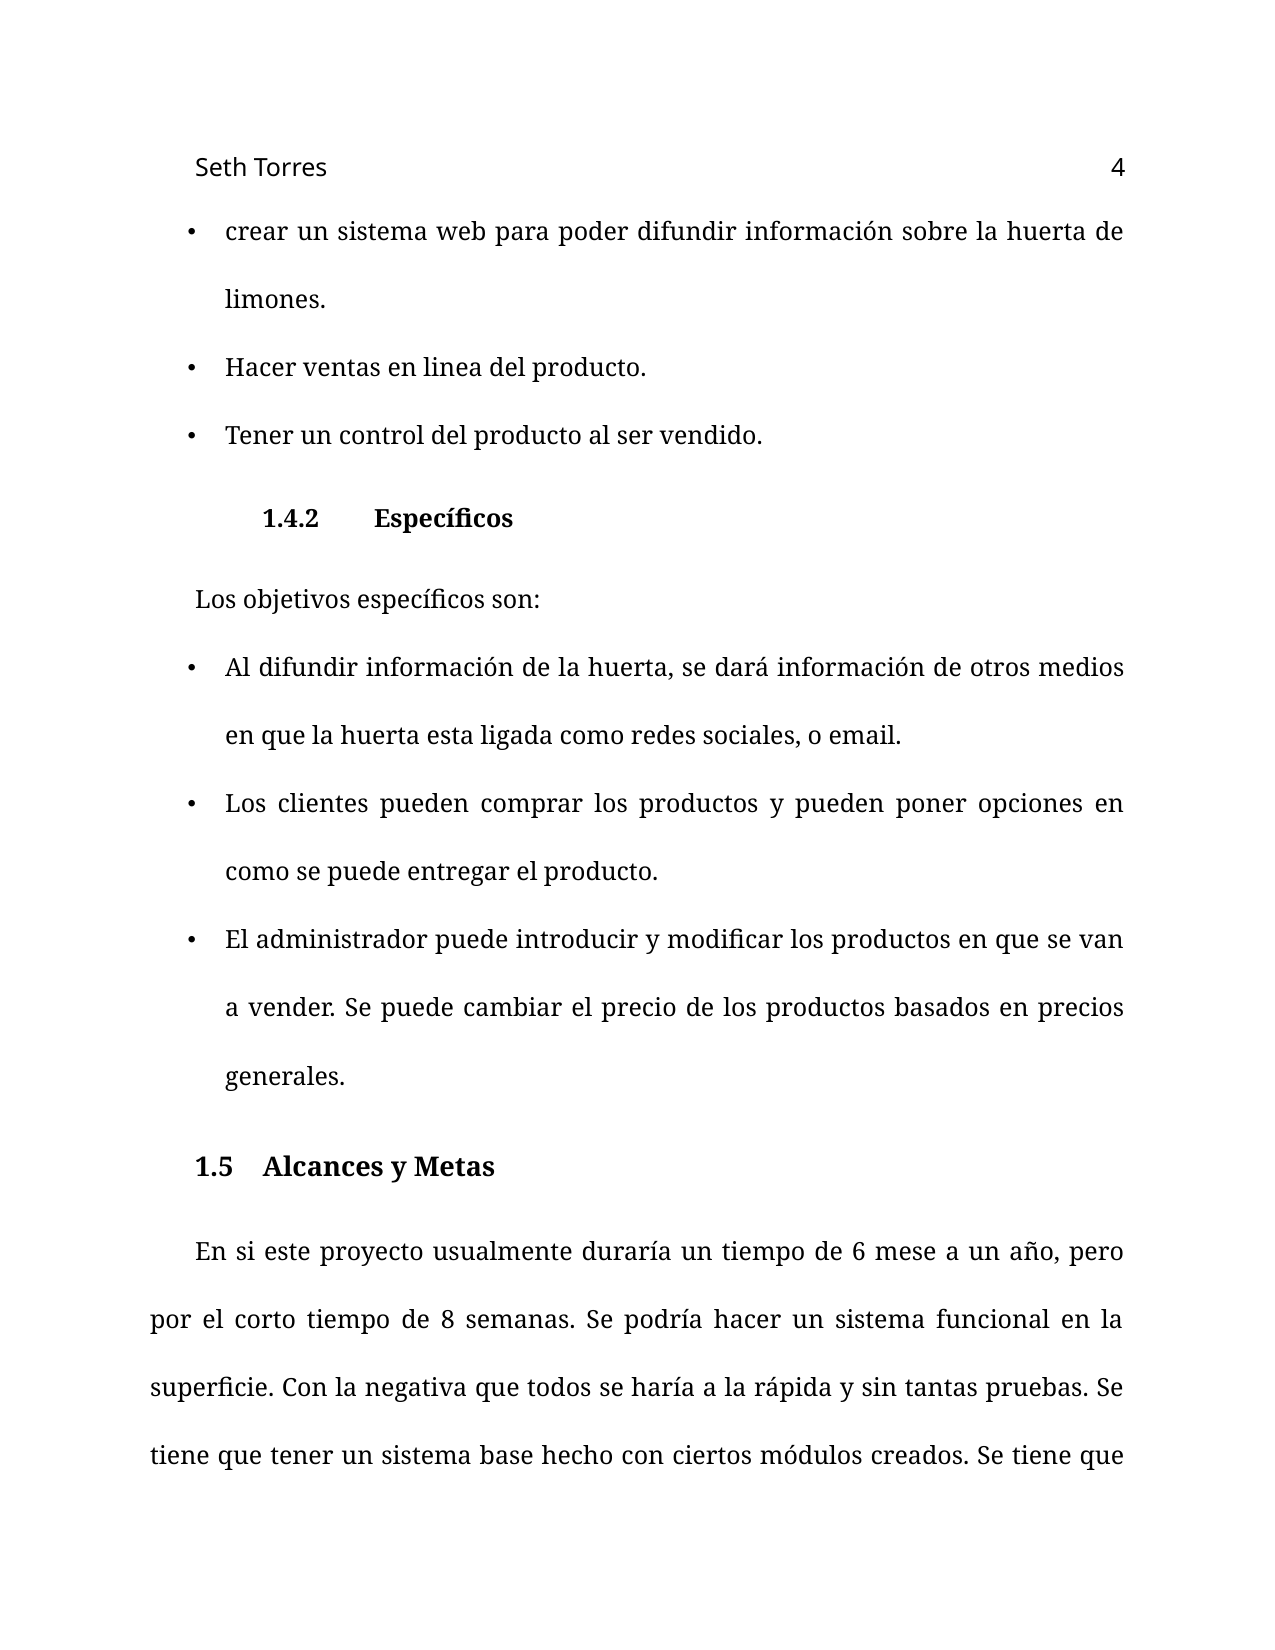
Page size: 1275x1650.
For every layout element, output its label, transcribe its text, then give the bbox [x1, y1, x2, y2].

text En si este proyecto usualmente duraría un tiempo de 6 mese a un año, pero por el corto tiempo de 8 semanas. Se podría hacer un sistema funcional en la superficie. Con la negativa que todos se haría a la rápida y sin tantas pruebas. Se tiene que tener un sistema base hecho con ciertos módulos creados. Se tiene que [150, 1233, 1125, 1472]
subtitle Alcances y Metas [150, 1147, 1125, 1184]
subtitle Específicos [262, 501, 1125, 535]
list crear un sistema web para poder difundir información sobre la huerta de limones. [187, 213, 1125, 316]
list Hacer ventas en linea del producto. [187, 350, 1125, 384]
list El administrador puede introducir y modificar los productos en que se van a vender. Se puede cambiar el precio de los productos basados en precios generales. [187, 922, 1125, 1092]
list Los clientes pueden comprar los productos y pueden poner opciones en como se puede entregar el producto. [187, 786, 1125, 888]
list Tener un control del producto al ser vendido. [187, 418, 1125, 452]
list Al difundir información de la huerta, se dará información de otros medios en que la huerta esta ligada como redes sociales, o email. [187, 649, 1125, 752]
text Los objetivos específicos son: [150, 581, 1125, 615]
